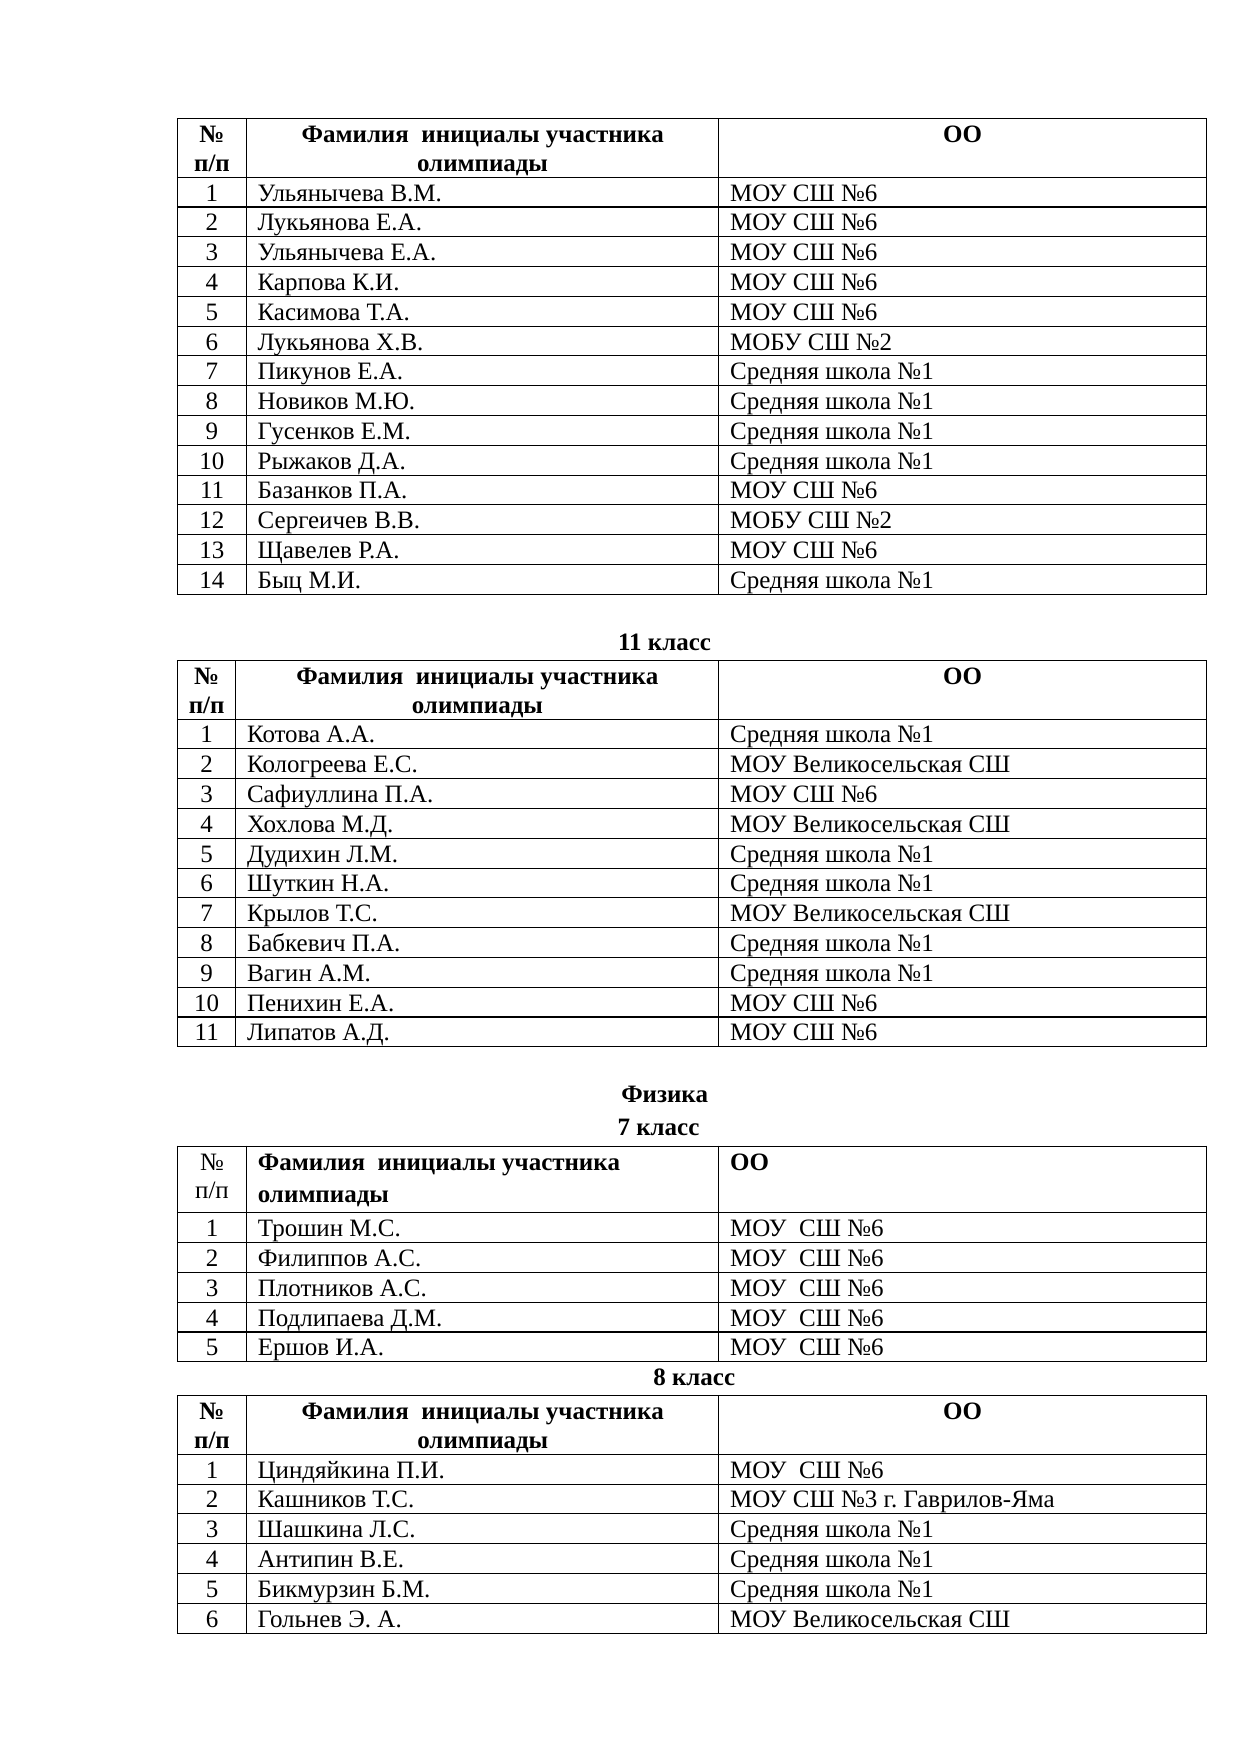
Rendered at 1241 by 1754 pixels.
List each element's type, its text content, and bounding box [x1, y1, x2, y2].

table_cell 1 [178, 1213, 246, 1242]
table_cell 7 [178, 898, 235, 927]
table_cell Крылов Т.С. [236, 898, 718, 927]
table_cell МОУ СШ №6 [719, 779, 1206, 808]
table_cell Кашников Т.С. [247, 1485, 718, 1513]
table_cell Гусенков Е.М. [247, 416, 718, 445]
table_cell Средняя школа №1 [719, 446, 1206, 474]
table_cell 1 [178, 720, 235, 748]
table_cell Шашкина Л.С. [247, 1514, 718, 1543]
table_cell 10 [178, 988, 235, 1016]
table_cell Средняя школа №1 [719, 1514, 1206, 1543]
table_cell Кологреева Е.С. [236, 749, 718, 778]
table_cell Бикмурзин Б.М. [247, 1574, 718, 1603]
table_cell Средняя школа №1 [719, 869, 1206, 897]
table_cell 11 [178, 476, 246, 504]
table_cell МОУ СШ №6 [719, 267, 1206, 296]
table_header Фамилия инициалы участника олимпиады [247, 1396, 718, 1454]
table_cell Средняя школа №1 [719, 720, 1206, 748]
table_cell МОУ СШ №6 [719, 476, 1206, 504]
table_cell МОУ СШ №6 [719, 208, 1206, 236]
table_cell Плотников А.С. [247, 1273, 718, 1302]
table_cell Липатов А.Д. [236, 1018, 718, 1046]
table_cell МОУ СШ №6 [719, 178, 1206, 206]
table_cell Шуткин Н.А. [236, 869, 718, 897]
text Физика [177, 1079, 1152, 1108]
table_cell 6 [178, 869, 235, 897]
table_cell Средняя школа №1 [719, 1544, 1206, 1573]
table_header Фамилия инициалы участника олимпиады [247, 1147, 718, 1212]
table_cell 3 [178, 779, 235, 808]
table_cell 2 [178, 1485, 246, 1513]
table_cell 8 [178, 928, 235, 957]
table_cell 5 [178, 297, 246, 326]
table_cell 12 [178, 505, 246, 534]
table_cell МОУ СШ №6 [719, 988, 1206, 1016]
table_cell 2 [178, 749, 235, 778]
table_cell Сафиуллина П.А. [236, 779, 718, 808]
table_cell Ершов И.А. [247, 1333, 718, 1361]
table_cell 2 [178, 1243, 246, 1272]
table_cell 4 [178, 809, 235, 838]
table_cell Сергеичев В.В. [247, 505, 718, 534]
table_header ОО [719, 1147, 1206, 1212]
table_cell 3 [178, 237, 246, 266]
table_cell Вагин А.М. [236, 958, 718, 987]
table_cell 14 [178, 565, 246, 594]
table_cell 7 [178, 356, 246, 385]
table_cell 4 [178, 1303, 246, 1331]
table_cell МОУ СШ №6 [719, 535, 1206, 564]
table_cell 4 [178, 1544, 246, 1573]
table_cell Средняя школа №1 [719, 416, 1206, 445]
table_cell МОУ СШ №6 [719, 1243, 1206, 1272]
table_cell Ульянычева В.М. [247, 178, 718, 206]
table_cell МОУ СШ №6 [719, 1273, 1206, 1302]
table_cell МОУ Великосельская СШ [719, 1604, 1206, 1632]
table_cell Новиков М.Ю. [247, 386, 718, 415]
table_cell Средняя школа №1 [719, 928, 1206, 957]
text 8 класс [236, 1362, 1152, 1391]
table_cell 10 [178, 446, 246, 474]
table_cell 4 [178, 267, 246, 296]
table_header ОО [719, 119, 1206, 177]
table_cell МОУ СШ №6 [719, 1018, 1206, 1046]
table_cell 9 [178, 416, 246, 445]
table_cell 1 [178, 1455, 246, 1483]
table_cell Трошин М.С. [247, 1213, 718, 1242]
table_cell МОУ СШ №6 [719, 1213, 1206, 1242]
table_cell Рыжаков Д.А. [247, 446, 718, 474]
table_cell МОУ СШ №6 [719, 1333, 1206, 1361]
table_cell 3 [178, 1514, 246, 1543]
table_cell 5 [178, 839, 235, 867]
table_cell Котова А.А. [236, 720, 718, 748]
table_cell МОБУ СШ №2 [719, 505, 1206, 534]
table_cell Бабкевич П.А. [236, 928, 718, 957]
table_cell Касимова Т.А. [247, 297, 718, 326]
table_cell Щавелев Р.А. [247, 535, 718, 564]
table_cell 13 [178, 535, 246, 564]
table_header Фамилия инициалы участника олимпиады [247, 119, 718, 177]
table_cell Хохлова М.Д. [236, 809, 718, 838]
table_cell Филиппов А.С. [247, 1243, 718, 1272]
table_cell Подлипаева Д.М. [247, 1303, 718, 1331]
table_cell Пикунов Е.А. [247, 356, 718, 385]
table_cell 5 [178, 1574, 246, 1603]
table_cell Дудихин Л.М. [236, 839, 718, 867]
table_cell МОУ СШ №6 [719, 297, 1206, 326]
table_header № п/п [178, 661, 235, 718]
table_header ОО [719, 661, 1206, 718]
table_cell МОУ СШ №6 [719, 1303, 1206, 1331]
table_cell МОБУ СШ №2 [719, 327, 1206, 355]
table_cell Антипин В.Е. [247, 1544, 718, 1573]
table_cell 1 [178, 178, 246, 206]
table_cell 11 [178, 1018, 235, 1046]
table_cell Быц М.И. [247, 565, 718, 594]
table_cell 2 [178, 208, 246, 236]
table_cell Базанков П.А. [247, 476, 718, 504]
table_cell МОУ Великосельская СШ [719, 809, 1206, 838]
table_cell Пенихин Е.А. [236, 988, 718, 1016]
table_cell Средняя школа №1 [719, 356, 1206, 385]
table_cell Средняя школа №1 [719, 1574, 1206, 1603]
table_cell 6 [178, 1604, 246, 1632]
text 7 класс [177, 1112, 1152, 1141]
table_cell Карпова К.И. [247, 267, 718, 296]
table_cell МОУ СШ №6 [719, 1455, 1206, 1483]
table_cell Средняя школа №1 [719, 386, 1206, 415]
table_cell МОУ Великосельская СШ [719, 749, 1206, 778]
table_cell 9 [178, 958, 235, 987]
table_cell Ульянычева Е.А. [247, 237, 718, 266]
table_header Фамилия инициалы участника олимпиады [236, 661, 718, 718]
table_cell МОУ Великосельская СШ [719, 898, 1206, 927]
table_header № п/п [178, 1396, 246, 1454]
text 11 класс [177, 627, 1152, 656]
table_cell 8 [178, 386, 246, 415]
table_header № п/п [178, 119, 246, 177]
table_cell 5 [178, 1333, 246, 1361]
table_cell Гольнев Э. А. [247, 1604, 718, 1632]
table_cell 6 [178, 327, 246, 355]
table_cell МОУ СШ №3 г. Гаврилов-Яма [719, 1485, 1206, 1513]
table_header ОО [719, 1396, 1206, 1454]
table_cell Средняя школа №1 [719, 839, 1206, 867]
table_header № п/п [178, 1147, 246, 1212]
table_cell Лукьянова Х.В. [247, 327, 718, 355]
table_cell Циндяйкина П.И. [247, 1455, 718, 1483]
table_cell Лукьянова Е.А. [247, 208, 718, 236]
table_cell 3 [178, 1273, 246, 1302]
table_cell Средняя школа №1 [719, 958, 1206, 987]
table_cell МОУ СШ №6 [719, 237, 1206, 266]
table_cell Средняя школа №1 [719, 565, 1206, 594]
